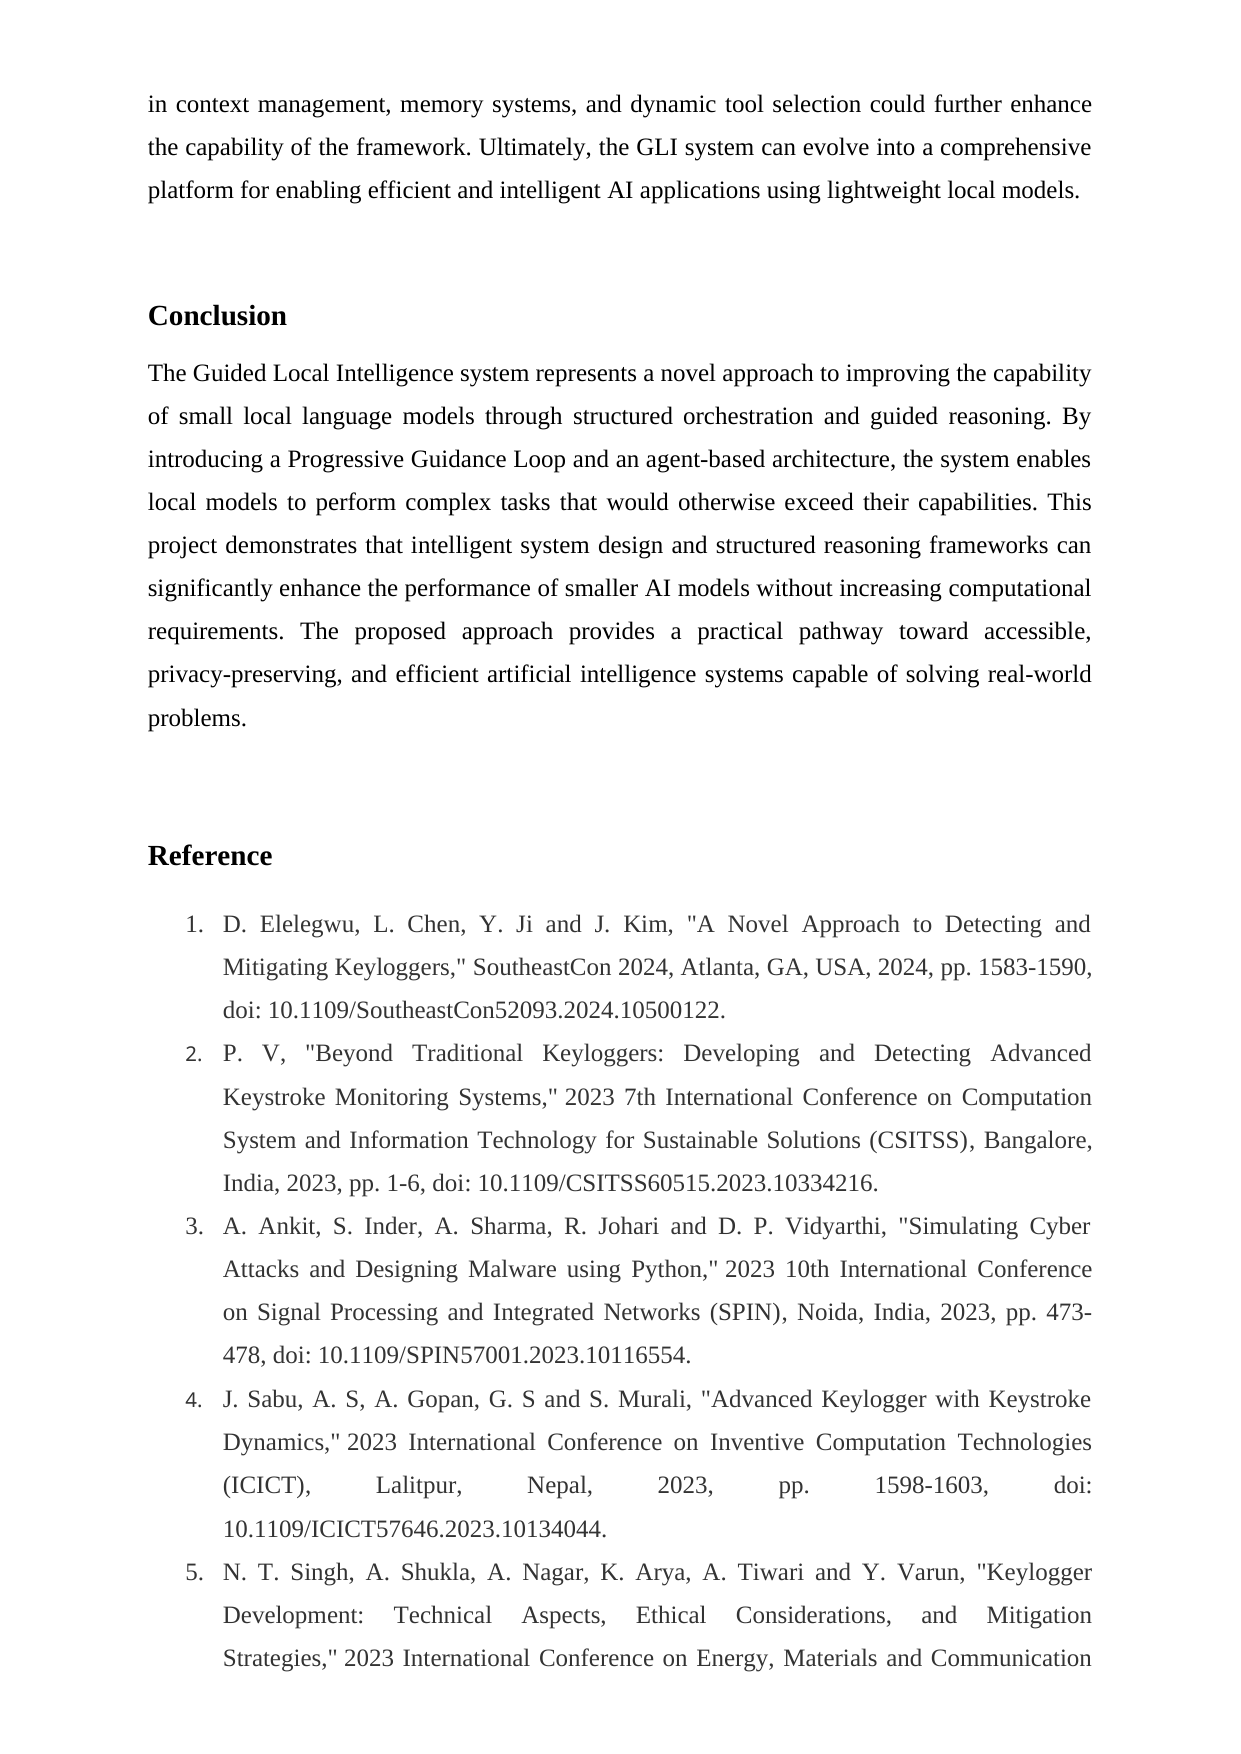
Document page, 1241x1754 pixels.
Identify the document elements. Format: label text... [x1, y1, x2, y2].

text The Guided Local Intelligence system represents a novel approach to improving the capability of small local language models through structured orchestration and guided reasoning. By introducing a Progressive Guidance Loop and an agent-based architecture, the system enables local models to perform complex tasks that would otherwise exceed their capabilities. This project demonstrates that intelligent system design and structured reasoning frameworks can significantly enhance the performance of smaller AI models without increasing computational requirements. The proposed approach provides a practical pathway toward accessible, privacy-preserving, and efficient artificial intelligence systems capable of solving real-world problems. [148, 358, 1093, 731]
text Conclusion [148, 298, 1093, 332]
list D. Elelegwu, L. Chen, Y. Ji and J. Kim, "A Novel Approach to Detecting and Mitigating Keyloggers," SoutheastCon 2024, Atlanta, GA, USA, 2024, pp. 1583-1590, doi: 10.1109/SoutheastCon52093.2024.10500122. [185, 909, 1093, 1024]
text Reference [148, 838, 1093, 871]
list N. T. Singh, A. Shukla, A. Nagar, K. Arya, A. Tiwari and Y. Varun, "Keylogger Development: Technical Aspects, Ethical Considerations, and Mitigation Strategies," 2023 International Conference on Energy, Materials and Communication [185, 1557, 1093, 1672]
list P. V, "Beyond Traditional Keyloggers: Developing and Detecting Advanced Keystroke Monitoring Systems," 2023 7th International Conference on Computation System and Information Technology for Sustainable Solutions (CSITSS), Bangalore, India, 2023, pp. 1-6, doi: 10.1109/CSITSS60515.2023.10334216. [185, 1038, 1093, 1197]
list A. Ankit, S. Inder, A. Sharma, R. Johari and D. P. Vidyarthi, "Simulating Cyber Attacks and Designing Malware using Python," 2023 10th International Conference on Signal Processing and Integrated Networks (SPIN), Noida, India, 2023, pp. 473-478, doi: 10.1109/SPIN57001.2023.10116554. [185, 1211, 1093, 1369]
list J. Sabu, A. S, A. Gopan, G. S and S. Murali, "Advanced Keylogger with Keystroke Dynamics," 2023 International Conference on Inventive Computation Technologies (ICICT), Lalitpur, Nepal, 2023, pp. 1598-1603, doi: 10.1109/ICICT57646.2023.10134044. [185, 1384, 1093, 1542]
text in context management, memory systems, and dynamic tool selection could further enhance the capability of the framework. Ultimately, the GLI system can evolve into a comprehensive platform for enabling efficient and intelligent AI applications using lightweight local models. [148, 89, 1093, 204]
